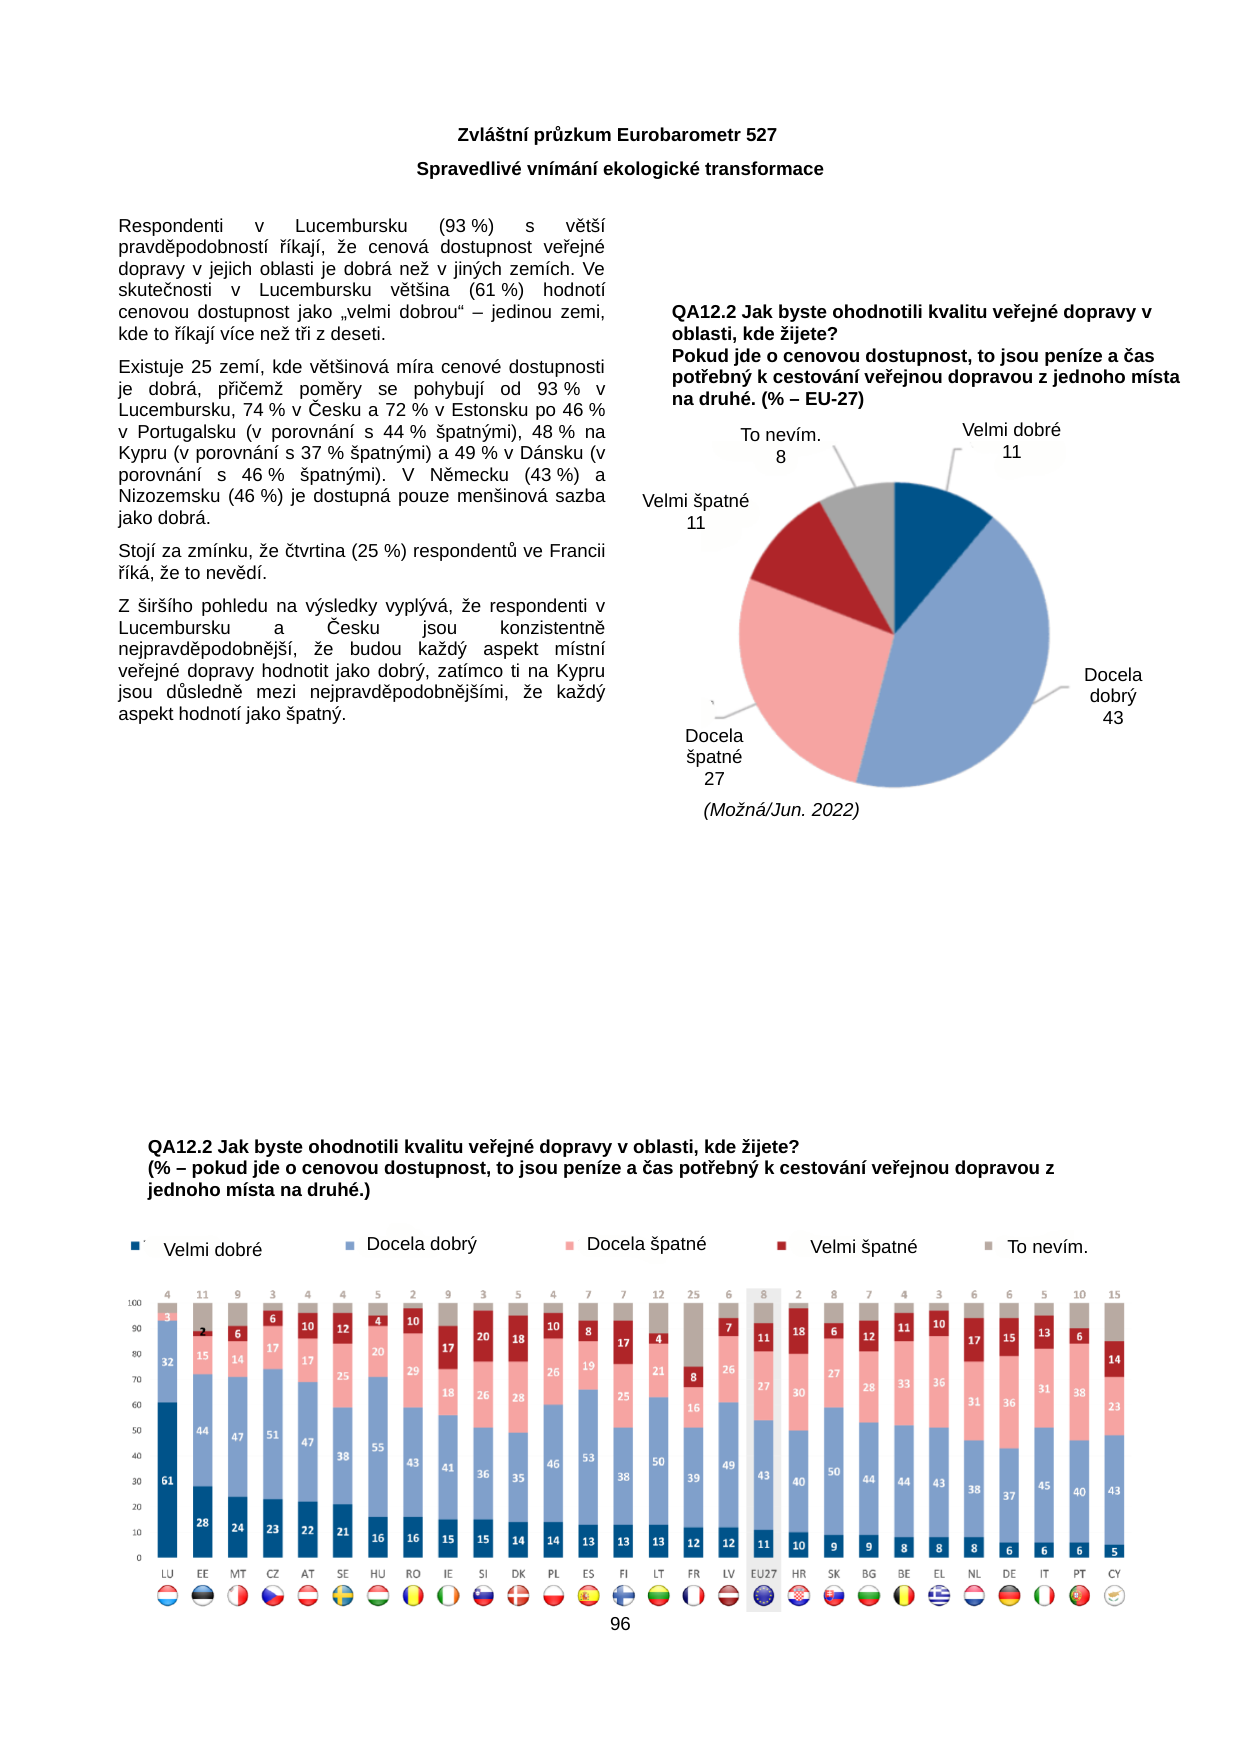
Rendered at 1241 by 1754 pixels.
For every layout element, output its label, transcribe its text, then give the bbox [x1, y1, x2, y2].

picture [701, 733, 706, 741]
picture [701, 441, 1075, 793]
picture [114, 1223, 1074, 1264]
text Respondenti v Lucembursku (93 %) s větší pravděpodobností říkají, že cenová dostupnost veřejné dopravy v jejich oblasti je dobrá než v jiných zemích. Ve skutečnosti v Lucembursku většina (61 %) hodnotí cenovou dostupnost jako „velmi dobrou“ – jedinou zemi, kde to říkají více než tři z deseti. [118, 214, 605, 344]
text Existuje 25 zemí, kde většinová míra cenové dostupnosti je dobrá, přičemž poměry se pohybují od 93 % v Lucembursku, 74 % v Česku a 72 % v Estonsku po 46 % v Portugalsku (v porovnání s 44 % špatnými), 48 % na Kypru (v porovnání s 37 % špatnými) a 49 % v Dánsku (v porovnání s 46 % špatnými). V Německu (43 %) a Nizozemsku (46 %) je dostupná pouze menšinová sazba jako dobrá. [118, 356, 605, 528]
text Z širšího pohledu na výsledky vyplývá, že respondenti v Lucembursku a Česku jsou konzistentně nejpravděpodobnější, že budou každý aspekt místní veřejné dopravy hodnotit jako dobrý, zatímco ti na Kypru jsou důsledně mezi nejpravděpodobnějšími, že každý aspekt hodnotí jako špatný. [118, 595, 605, 724]
text Stojí za zmínku, že čtvrtina (25 %) respondentů ve Francii říká, že to nevědí. [118, 540, 605, 583]
picture [120, 1277, 1134, 1612]
